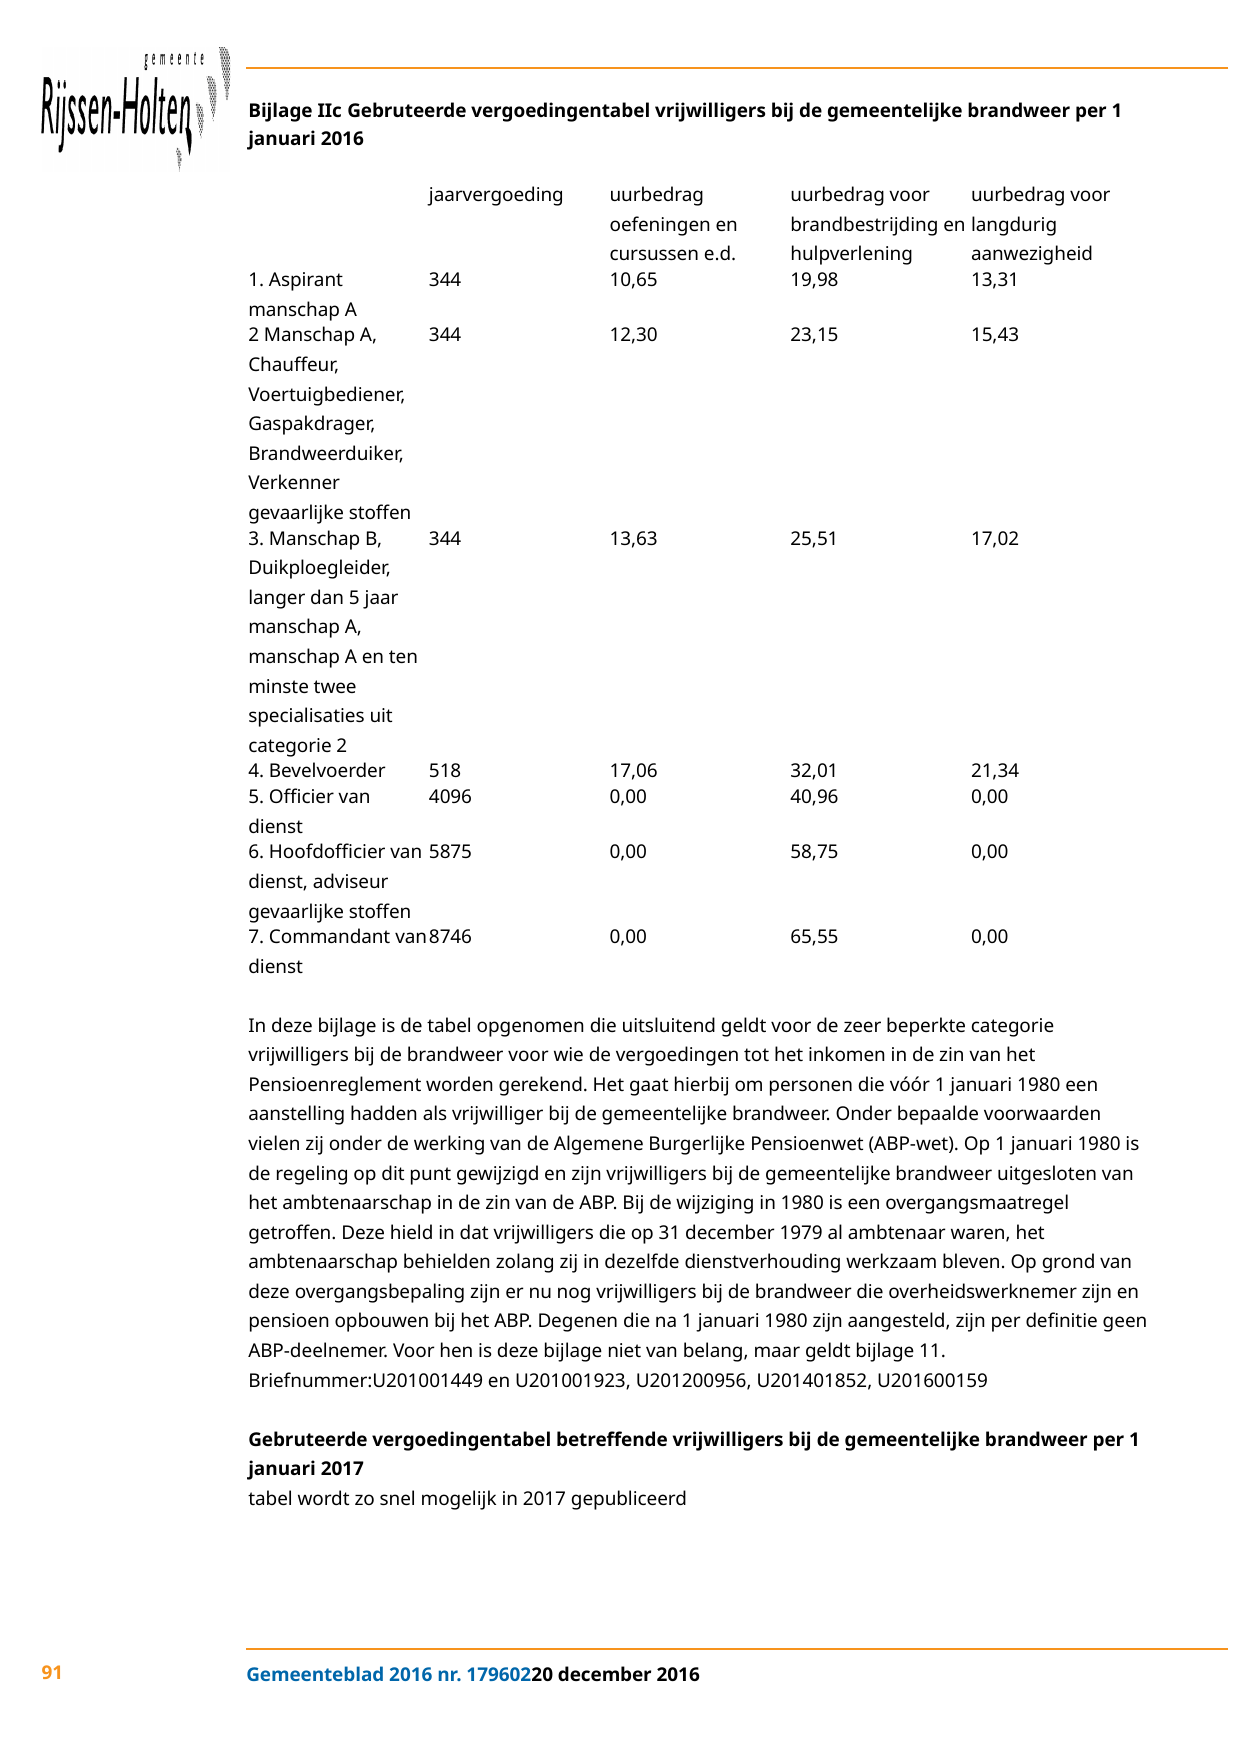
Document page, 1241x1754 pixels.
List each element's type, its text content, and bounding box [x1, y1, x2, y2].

text tabel wordt zo snel mogelijk in 2017 gepubliceerd [248, 1485, 1152, 1511]
table_cell 4096 [429, 784, 609, 839]
table_cell 0,00 [609, 924, 790, 979]
table_cell 6. Hoofdofficier van dienst, adviseur gevaarlijke stoffen [248, 839, 429, 924]
table_header uurbedrag voor langdurig aanwezigheid [971, 181, 1152, 266]
table_header [248, 181, 429, 266]
table_cell 344 [429, 322, 609, 525]
table_cell 40,96 [790, 784, 971, 839]
table_cell 344 [429, 525, 609, 758]
table_cell 21,34 [971, 758, 1152, 783]
table_cell 17,02 [971, 525, 1152, 758]
table_cell 344 [429, 266, 609, 322]
table_cell 3. Manschap B, Duikploegleider, langer dan 5 jaar manschap A, manschap A en ten minste twee specialisaties uit categorie 2 [248, 525, 429, 758]
table_cell 13,63 [609, 525, 790, 758]
table_cell 5875 [429, 839, 609, 924]
text Bijlage IIc Gebruteerde vergoedingentabel vrijwilligers bij de gemeentelijke brandweer per 1 januari 2016 [248, 95, 1152, 152]
table_header jaarvergoeding [429, 181, 609, 266]
table_cell 13,31 [971, 266, 1152, 322]
table_cell 65,55 [790, 924, 971, 979]
table_cell 15,43 [971, 322, 1152, 525]
table_cell 0,00 [609, 784, 790, 839]
table_cell 7. Commandant van dienst [248, 924, 429, 979]
table_cell 2 Manschap A, Chauffeur, Voertuigbediener, Gaspakdrager, Brandweerduiker, Verkenner gevaarlijke stoffen [248, 322, 429, 525]
table_cell 0,00 [971, 924, 1152, 979]
table_cell 518 [429, 758, 609, 783]
table_cell 12,30 [609, 322, 790, 525]
text Briefnummer:U201001449 en U201001923, U201200956, U201401852, U201600159 [248, 1367, 1152, 1392]
table_cell 1. Aspirant manschap A [248, 266, 429, 322]
table_cell 17,06 [609, 758, 790, 783]
text In deze bijlage is de tabel opgenomen die uitsluitend geldt voor de zeer beperkte categorie vrijwilligers bij de brandweer voor wie de vergoedingen tot het inkomen in de zin van het Pensioenreglement worden gerekend. Het gaat hierbij om personen die vóór 1 januari 1980 een aanstelling hadden als vrijwilliger bij de gemeentelijke brandweer. Onder bepaalde voorwaarden vielen zij onder de werking van de Algemene Burgerlijke Pensioenwet (ABP-wet). Op 1 januari 1980 is de regeling op dit punt gewijzigd en zijn vrijwilligers bij de gemeentelijke brandweer uitgesloten van het ambtenaarschap in de zin van de ABP. Bij de wijziging in 1980 is een overgangsmaatregel getroffen. Deze hield in dat vrijwilligers die op 31 december 1979 al ambtenaar waren, het ambtenaarschap behielden zolang zij in dezelfde dienstverhouding werkzaam bleven. Op grond van deze overgangsbepaling zijn er nu nog vrijwilligers bij de brandweer die overheidswerknemer zijn en pensioen opbouwen bij het ABP. Degenen die na 1 januari 1980 zijn aangesteld, zijn per definitie geen ABP-deelnemer. Voor hen is deze bijlage niet van belang, maar geldt bijlage 11. [248, 1012, 1152, 1363]
table_header uurbedrag voor brandbestrijding en hulpverlening [790, 181, 971, 266]
table_cell 10,65 [609, 266, 790, 322]
table_header uurbedrag oefeningen en cursussen e.d. [609, 181, 790, 266]
table_cell 23,15 [790, 322, 971, 525]
table_cell 4. Bevelvoerder [248, 758, 429, 783]
table_cell 0,00 [971, 784, 1152, 839]
text Gebruteerde vergoedingentabel betreffende vrijwilligers bij de gemeentelijke brandweer per 1 januari 2017­ [248, 1426, 1152, 1481]
table_cell 8746 [429, 924, 609, 979]
picture [41, 47, 231, 172]
table_cell 32,01 [790, 758, 971, 783]
table_cell 58,75 [790, 839, 971, 924]
table_cell 5. Officier van dienst [248, 784, 429, 839]
table_cell 25,51 [790, 525, 971, 758]
table_cell 0,00 [971, 839, 1152, 924]
table_cell 0,00 [609, 839, 790, 924]
table_cell 19,98 [790, 266, 971, 322]
